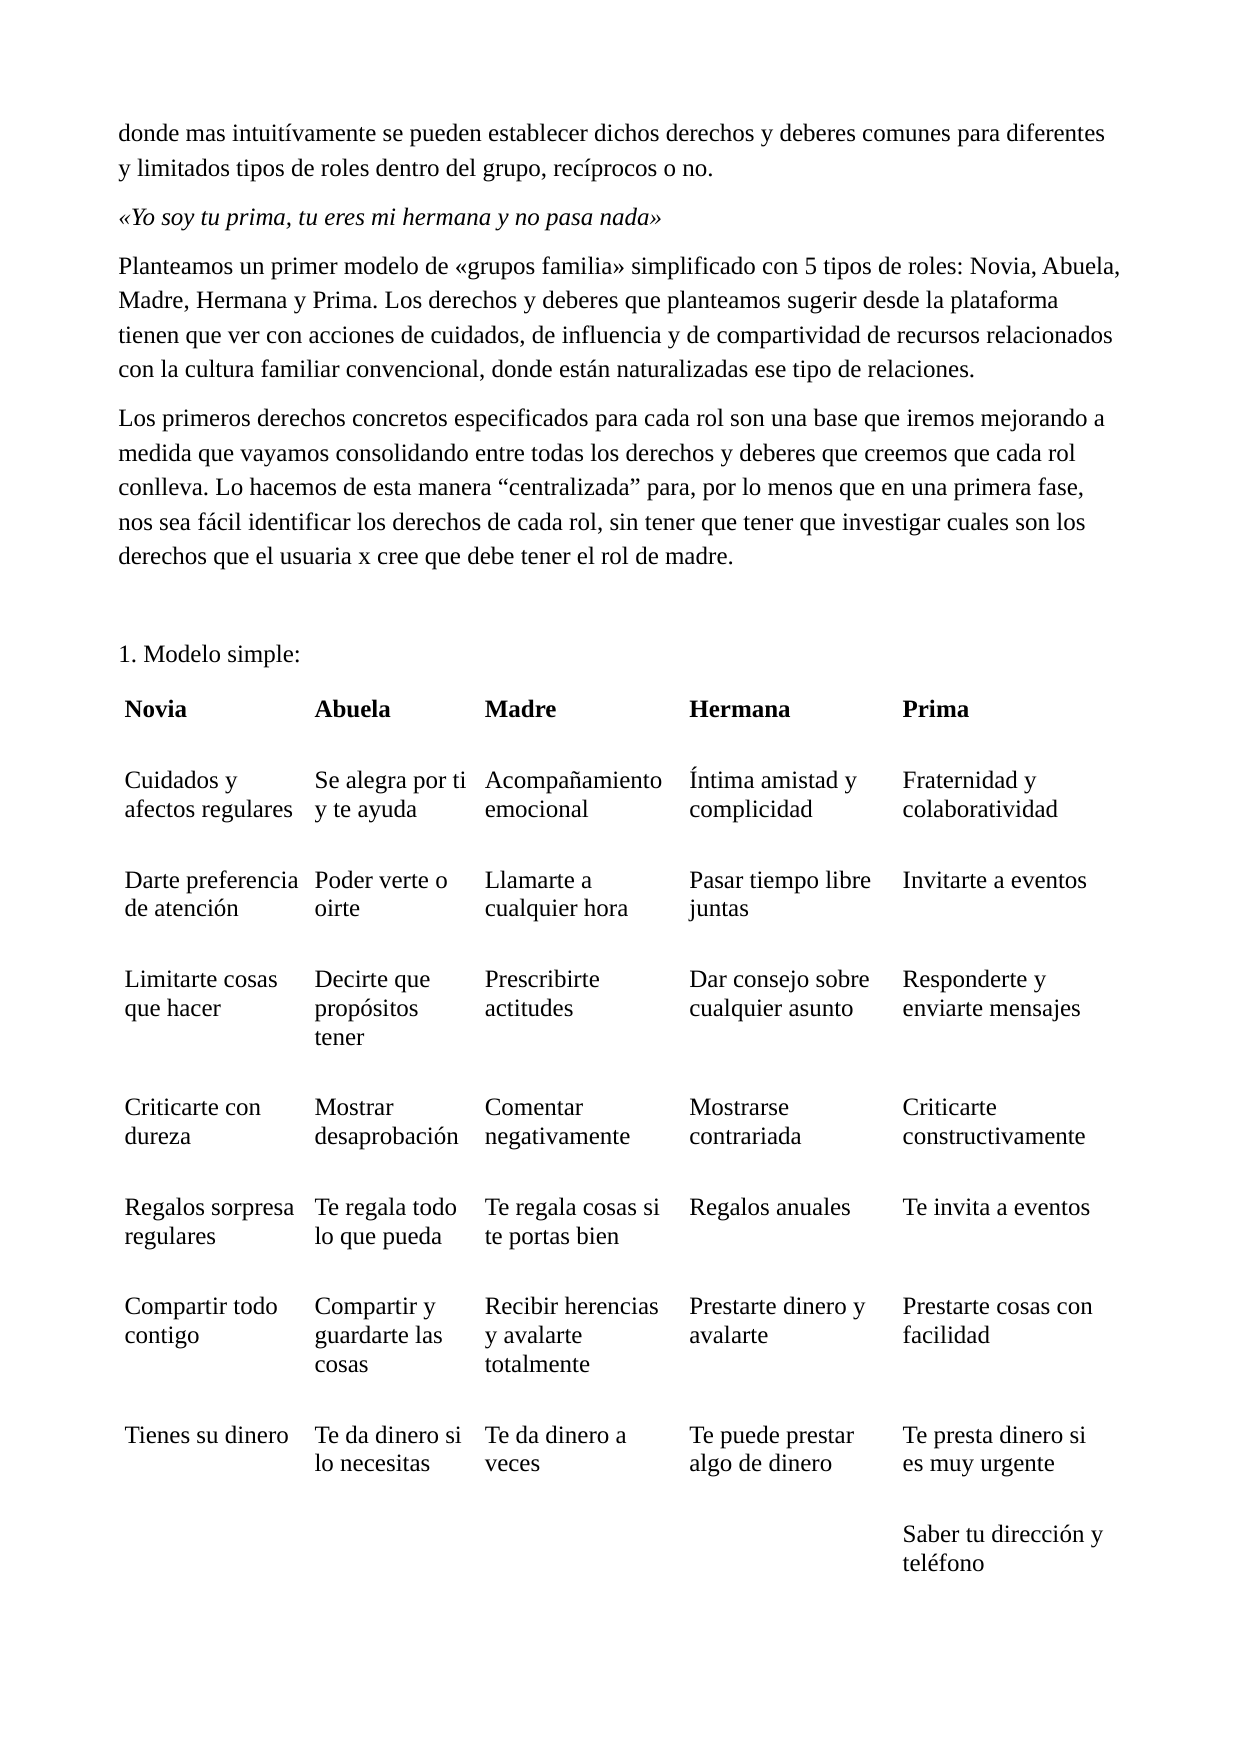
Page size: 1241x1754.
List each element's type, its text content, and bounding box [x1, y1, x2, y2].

table_cell Fraternidad y colaboratividad [896, 759, 1110, 858]
table_cell [118, 1513, 308, 1612]
table_cell Te da dinero a veces [478, 1414, 683, 1513]
table_cell Llamarte a cualquier hora [478, 859, 683, 958]
table_cell Mostrarse contrariada [683, 1086, 896, 1186]
table_cell Te presta dinero si es muy urgente [896, 1414, 1110, 1513]
table_header Hermana [683, 688, 896, 759]
text donde mas intuitívamente se pueden establecer dichos derechos y deberes comunes para diferentes y limitados tipos de roles dentro del grupo, recíprocos o no. [118, 118, 1122, 181]
table_cell Compartir y guardarte las cosas [308, 1285, 478, 1413]
table_cell Acompañamiento emocional [478, 759, 683, 858]
table_cell Limitarte cosas que hacer [118, 958, 308, 1086]
text Los primeros derechos concretos especificados para cada rol son una base que iremos mejorando a medida que vayamos consolidando entre todas los derechos y deberes que creemos que cada rol conlleva. Lo hacemos de esta manera “centralizada” para, por lo menos que en una primera fase, nos sea fácil identificar los derechos de cada rol, sin tener que tener que investigar cuales son los derechos que el usuaria x cree que debe tener el rol de madre. [118, 403, 1122, 570]
table_cell Dar consejo sobre cualquier asunto [683, 958, 896, 1086]
table_header Novia [118, 688, 308, 759]
table_cell Íntima amistad y complicidad [683, 759, 896, 858]
table_cell Responderte y enviarte mensajes [896, 958, 1110, 1086]
table_cell Prestarte dinero y avalarte [683, 1285, 896, 1413]
table_header Madre [478, 688, 683, 759]
table_cell Criticarte constructivamente [896, 1086, 1110, 1186]
table_cell Te puede prestar algo de dinero [683, 1414, 896, 1513]
text 1. Modelo simple: [118, 639, 1122, 668]
table_cell Darte preferencia de atención [118, 859, 308, 958]
table_cell Tienes su dinero [118, 1414, 308, 1513]
table_cell Poder verte o oirte [308, 859, 478, 958]
table_header Abuela [308, 688, 478, 759]
table_cell Prescribirte actitudes [478, 958, 683, 1086]
text «Yo soy tu prima, tu eres mi hermana y no pasa nada» [118, 202, 1122, 230]
table_cell Saber tu dirección y teléfono [896, 1513, 1110, 1612]
table_cell Te regala todo lo que pueda [308, 1186, 478, 1285]
table_cell Se alegra por ti y te ayuda [308, 759, 478, 858]
table_cell Te regala cosas si te portas bien [478, 1186, 683, 1285]
table_cell Criticarte con dureza [118, 1086, 308, 1186]
table_cell Comentar negativamente [478, 1086, 683, 1186]
table_cell Prestarte cosas con facilidad [896, 1285, 1110, 1413]
table_cell [683, 1513, 896, 1612]
table_cell Te invita a eventos [896, 1186, 1110, 1285]
table_cell Regalos sorpresa regulares [118, 1186, 308, 1285]
table_cell Recibir herencias y avalarte totalmente [478, 1285, 683, 1413]
table_cell [308, 1513, 478, 1612]
table_cell [478, 1513, 683, 1612]
table_cell Invitarte a eventos [896, 859, 1110, 958]
table_header Prima [896, 688, 1110, 759]
table_cell Regalos anuales [683, 1186, 896, 1285]
table_cell Mostrar desaprobación [308, 1086, 478, 1186]
table_cell Decirte que propósitos tener [308, 958, 478, 1086]
table_cell Cuidados y afectos regulares [118, 759, 308, 858]
table_cell Pasar tiempo libre juntas [683, 859, 896, 958]
text Planteamos un primer modelo de «grupos familia» simplificado con 5 tipos de roles: Novia, Abuela, Madre, Hermana y Prima. Los derechos y deberes que planteamos sugerir desde la plataforma tienen que ver con acciones de cuidados, de influencia y de compartividad de recursos relacionados con la cultura familiar convencional, donde están naturalizadas ese tipo de relaciones. [118, 251, 1122, 383]
table_cell Te da dinero si lo necesitas [308, 1414, 478, 1513]
table_cell Compartir todo contigo [118, 1285, 308, 1413]
